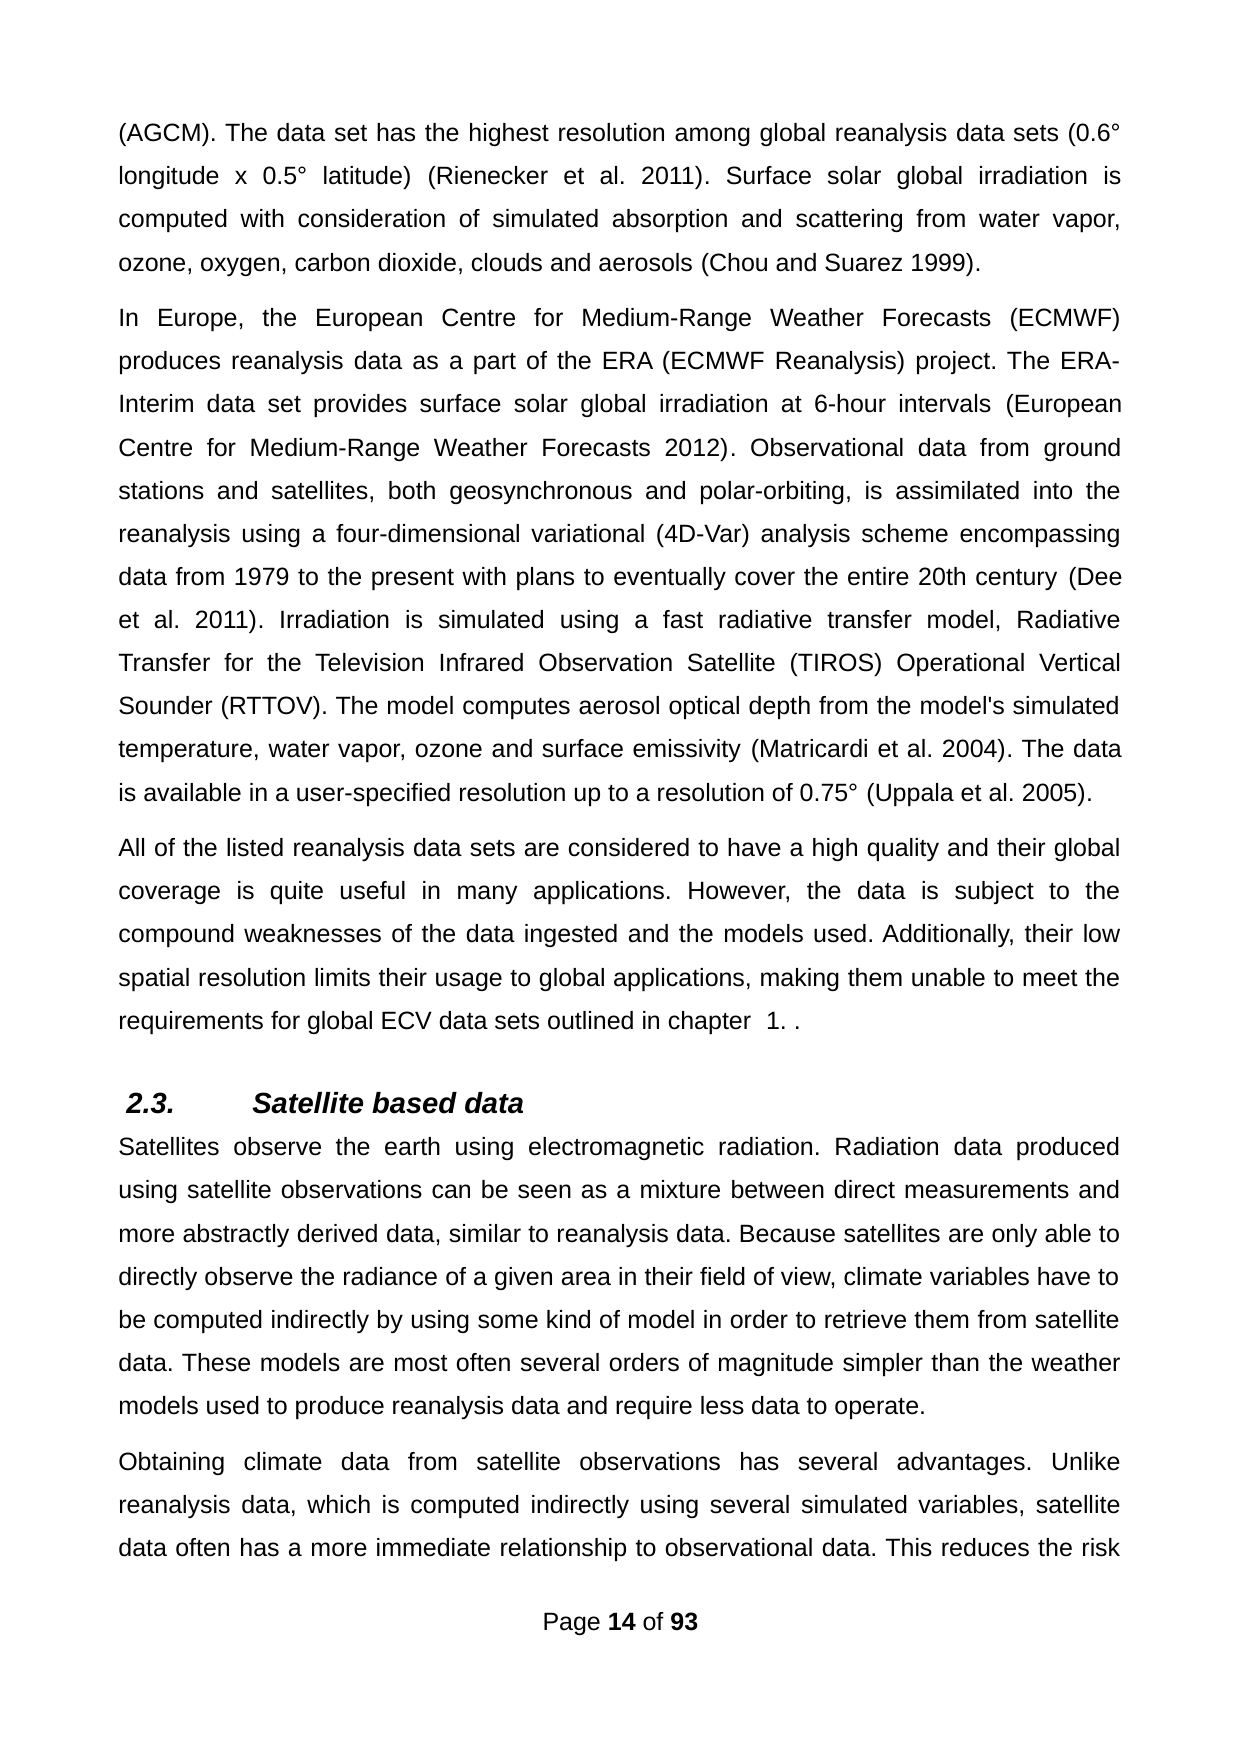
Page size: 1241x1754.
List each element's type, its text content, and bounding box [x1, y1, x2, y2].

text Satellites observe the earth using electromagnetic radiation. Radiation data produced using satellite observations can be seen as a mixture between direct measurements and more abstractly derived data, similar to reanalysis data. Because satellites are only able to directly observe the radiance of a given area in their field of view, climate variables have to be computed indirectly by using some kind of model in order to retrieve them from satellite data. These models are most often several orders of magnitude simpler than the weather models used to produce reanalysis data and require less data to operate. [118, 1132, 1122, 1420]
text Obtaining climate data from satellite observations has several advantages. Unlike reanalysis data, which is computed indirectly using several simulated variables, satellite data often has a more immediate relationship to observational data. This reduces the risk [118, 1447, 1122, 1562]
text In Europe, the European Centre for Medium-Range Weather Forecasts (ECMWF) produces reanalysis data as a part of the ERA (ECMWF Reanalysis) project. The ERA-Interim data set provides surface solar global irradiation at 6-hour intervals (European Centre for Medium-Range Weather Forecasts 2012). Observational data from ground stations and satellites, both geosynchronous and polar-orbiting, is assimilated into the reanalysis using a four-dimensional variational (4D-Var) analysis scheme encompassing data from 1979 to the present with plans to eventually cover the entire 20th century (Dee et al. 2011). Irradiation is simulated using a fast radiative transfer model, Radiative Transfer for the Television Infrared Observation Satellite (TIROS) Operational Vertical Sounder (RTTOV). The model computes aerosol optical depth from the model's simulated temperature, water vapor, ozone and surface emissivity (Matricardi et al. 2004). The data is available in a user-specified resolution up to a resolution of 0.75° (Uppala et al. 2005). [118, 303, 1122, 806]
text All of the listed reanalysis data sets are considered to have a high quality and their global coverage is quite useful in many applications. However, the data is subject to the compound weaknesses of the data ingested and the models used. Additionally, their low spatial resolution limits their usage to global applications, making them unable to meet the requirements for global ECV data sets outlined in chapter 1. [118, 833, 1122, 1034]
text (AGCM). The data set has the highest resolution among global reanalysis data sets (0.6° longitude x 0.5° latitude) (Rienecker et al. 2011). Surface solar global irradiation is computed with consideration of simulated absorption and scattering from water vapor, ozone, oxygen, carbon dioxide, clouds and aerosols (Chou and Suarez 1999). [118, 118, 1122, 276]
subtitle Satellite based data [118, 1086, 1122, 1120]
